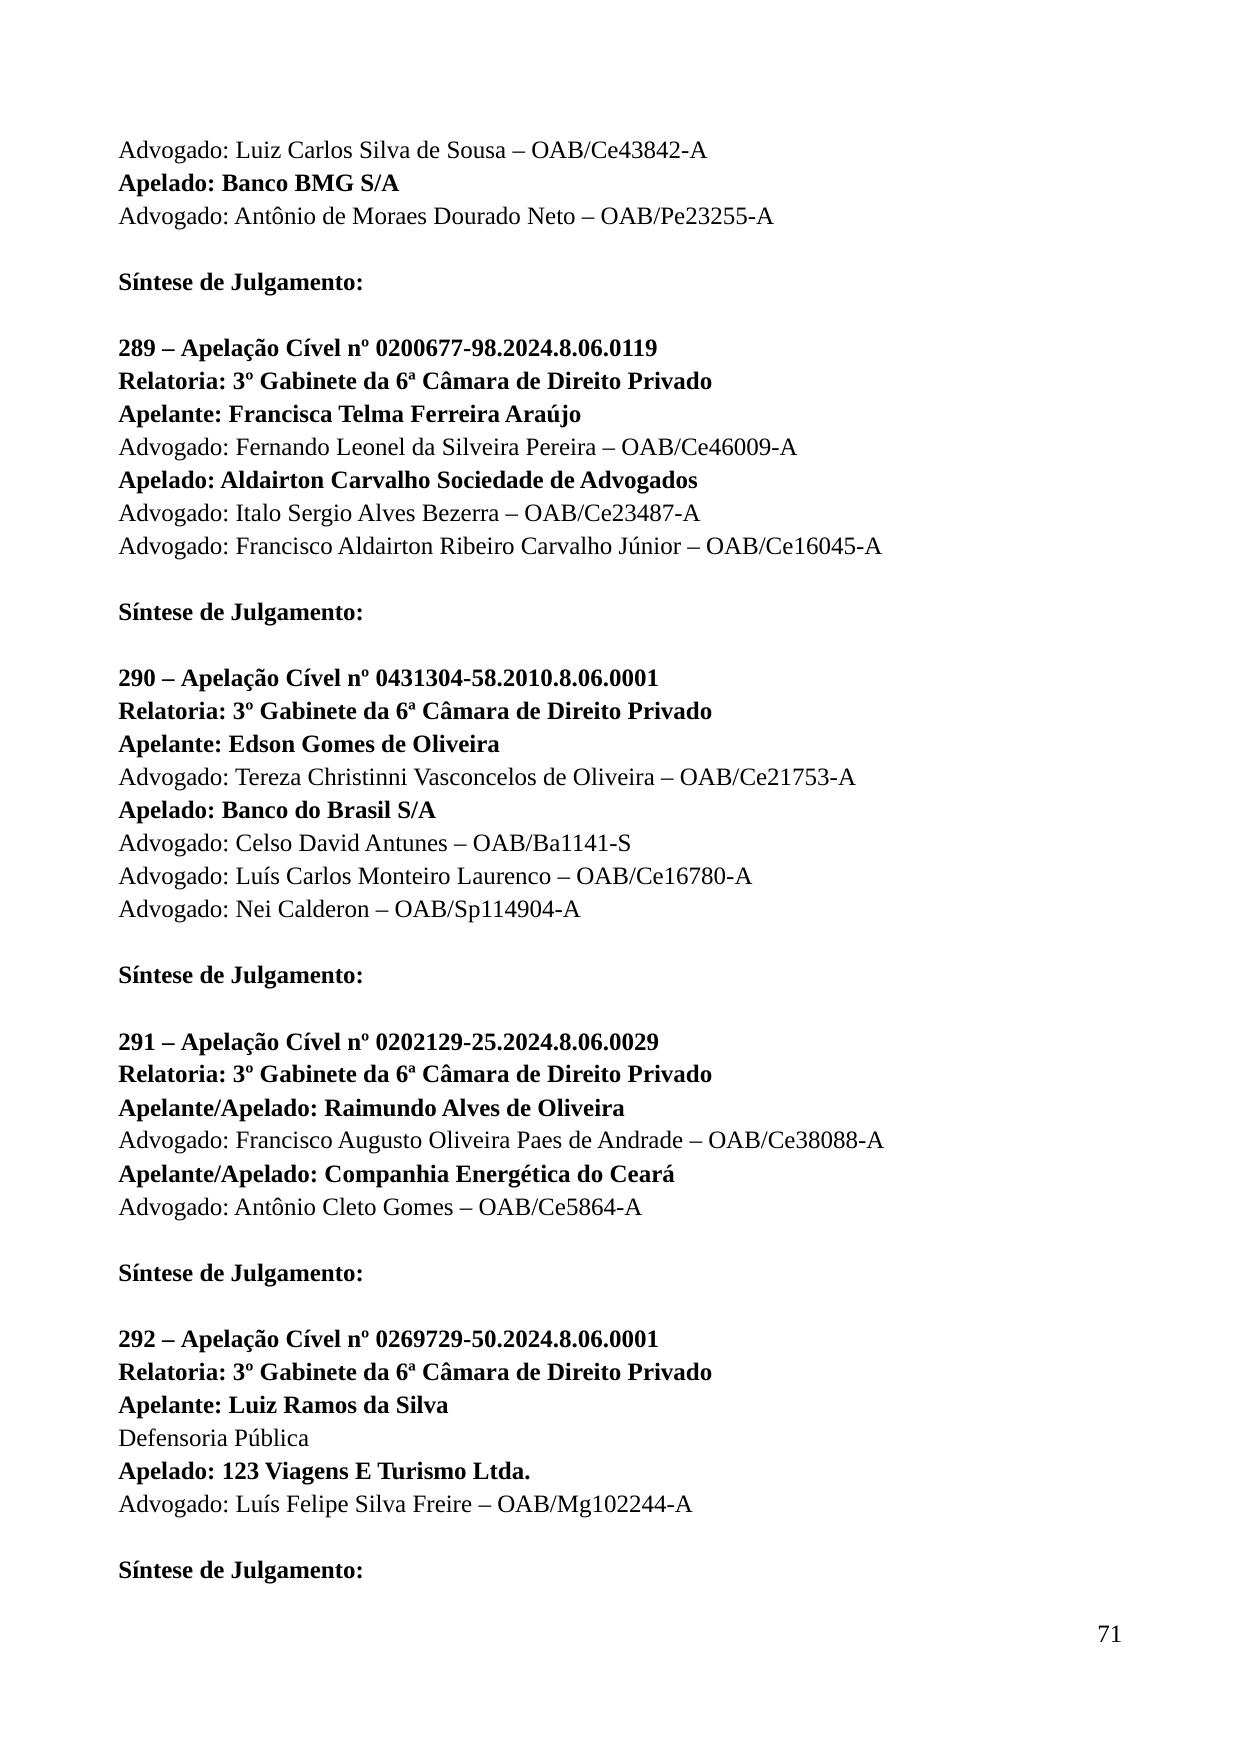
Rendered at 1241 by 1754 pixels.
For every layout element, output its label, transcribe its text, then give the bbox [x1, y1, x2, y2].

text Síntese de Julgamento: 290 – Apelação Cível nº 0431304-58.2010.8.06.0001 Relatoria: 3º Gabinete da 6ª Câmara de Direito Privado Apelante: Edson Gomes de Oliveira Advogado: Tereza Christinni Vasconcelos de Oliveira – OAB/Ce21753-A Apelado: Banco do Brasil S/A Advogado: Celso David Antunes – OAB/Ba1141-S Advogado: Luís Carlos Monteiro Laurenco – OAB/Ce16780-A Advogado: Nei Calderon – OAB/Sp114904-A [118, 564, 1122, 923]
text Síntese de Julgamento: 292 – Apelação Cível nº 0269729-50.2024.8.06.0001 Relatoria: 3º Gabinete da 6ª Câmara de Direito Privado Apelante: Luiz Ramos da Silva Defensoria Pública [118, 1225, 1122, 1452]
text Síntese de Julgamento: 291 – Apelação Cível nº 0202129-25.2024.8.06.0029 Relatoria: 3º Gabinete da 6ª Câmara de Direito Privado Apelante/Apelado: Raimundo Alves de Oliveira Advogado: Francisco Augusto Oliveira Paes de Andrade – OAB/Ce38088-A Apelante/Apelado: Companhia Energética do Ceará Advogado: Antônio Cleto Gomes – OAB/Ce5864-A [118, 927, 1122, 1220]
text Síntese de Julgamento: 289 – Apelação Cível nº 0200677-98.2024.8.06.0119 Relatoria: 3º Gabinete da 6ª Câmara de Direito Privado Apelante: Francisca Telma Ferreira Araújo Advogado: Fernando Leonel da Silveira Pereira – OAB/Ce46009-A Apelado: Aldairton Carvalho Sociedade de Advogados Advogado: Italo Sergio Alves Bezerra – OAB/Ce23487-A Advogado: Francisco Aldairton Ribeiro Carvalho Júnior – OAB/Ce16045-A [118, 234, 1122, 560]
text Apelado: 123 Viagens E Turismo Ltda. Advogado: Luís Felipe Silva Freire – OAB/Mg102244-A [118, 1456, 1122, 1518]
text Advogado: Luiz Carlos Silva de Sousa – OAB/Ce43842-A Apelado: Banco BMG S/A Advogado: Antônio de Moraes Dourado Neto – OAB/Pe23255-A [118, 135, 1122, 230]
text Síntese de Julgamento: [118, 1522, 1122, 1617]
